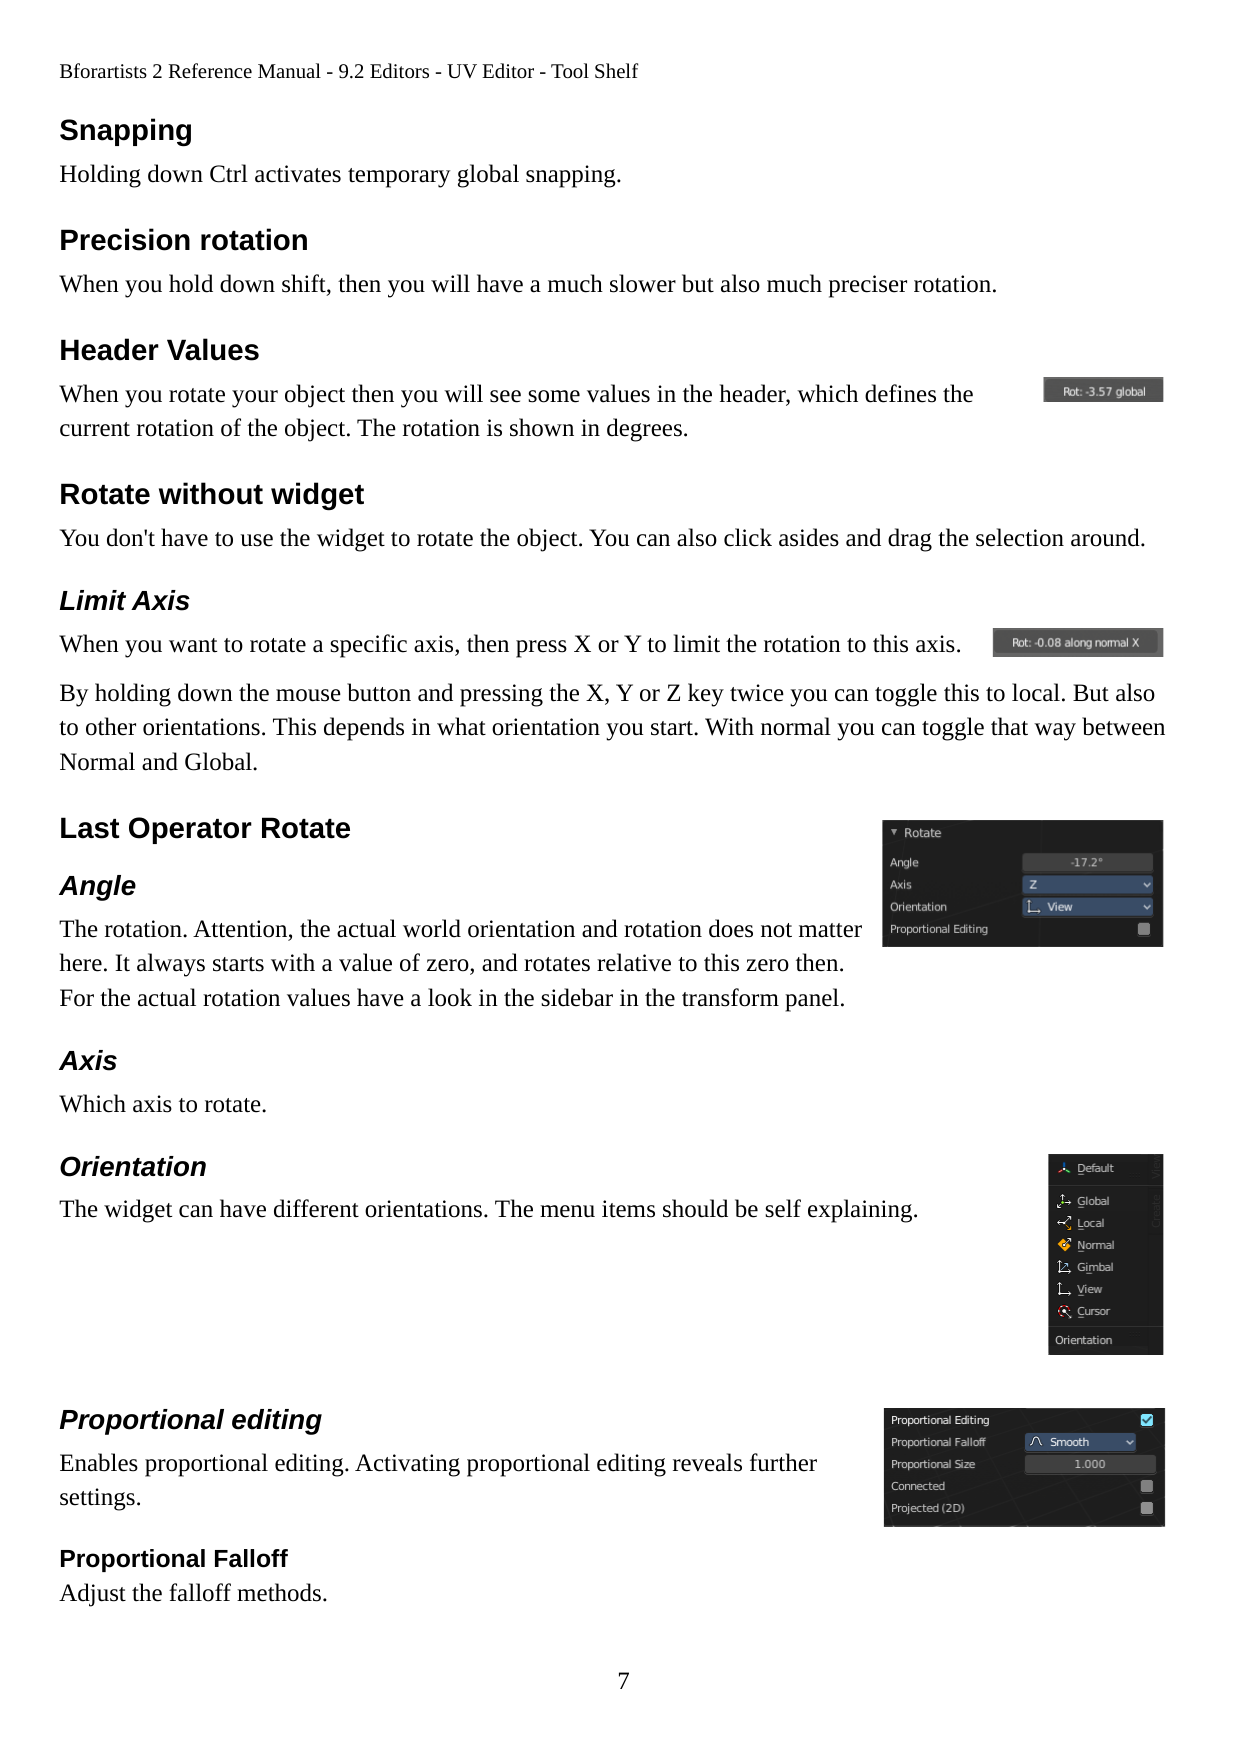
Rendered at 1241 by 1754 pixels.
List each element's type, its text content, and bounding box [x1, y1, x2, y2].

subtitle Axis [59, 1044, 1181, 1076]
picture [992, 628, 1164, 657]
subtitle Last Operator Rotate [59, 811, 1181, 844]
picture [882, 820, 1164, 947]
text The widget can have different orientations. The menu items should be self explaining. [59, 1194, 1048, 1223]
text The rotation. Attention, the actual world orientation and rotation does not matter here. It always starts with a value of zero, and rotates relative to this zero then. For the actual rotation values have a look in the sidebar in the transform panel. [59, 914, 1181, 1011]
text You don't have to use the widget to rotate the object. You can also click asides and drag the selection around. [59, 523, 1181, 552]
subtitle Limit Axis [59, 584, 1181, 616]
subtitle Angle [59, 869, 882, 901]
subtitle Orientation [59, 1150, 1181, 1182]
subtitle Rotate without widget [59, 477, 1181, 511]
text Which axis to rotate. [59, 1089, 1181, 1117]
subtitle Proportional Falloff [59, 1544, 1181, 1572]
text When you rotate your object then you will see some values in the header, which defines the current rotation of the object. The rotation is shown in degrees. [59, 379, 1181, 442]
text Adjust the falloff methods. [59, 1578, 1181, 1607]
text By holding down the mouse button and pressing the X, Y or Z key twice you can toggle this to local. But also to other orientations. This depends in what orientation you start. With normal you can toggle that way between Normal and Global. [59, 678, 1181, 776]
subtitle Header Values [59, 332, 1181, 366]
picture [1048, 1154, 1164, 1355]
text Enables proportional editing. Activating proportional editing reveals further settings. [59, 1448, 883, 1511]
picture [883, 1408, 1166, 1527]
picture [1043, 377, 1164, 402]
subtitle Snapping [59, 113, 1181, 146]
text When you hold down shift, then you will have a much slower but also much preciser rotation. [59, 269, 1181, 297]
subtitle Proportional editing [59, 1403, 1181, 1435]
text Holding down Ctrl activates temporary global snapping. [59, 159, 1181, 188]
subtitle Precision rotation [59, 222, 1181, 256]
text When you want to rotate a specific axis, then press X or Y to limit the rotation to this axis. [59, 629, 1181, 658]
subtitle [1164, 869, 1181, 901]
